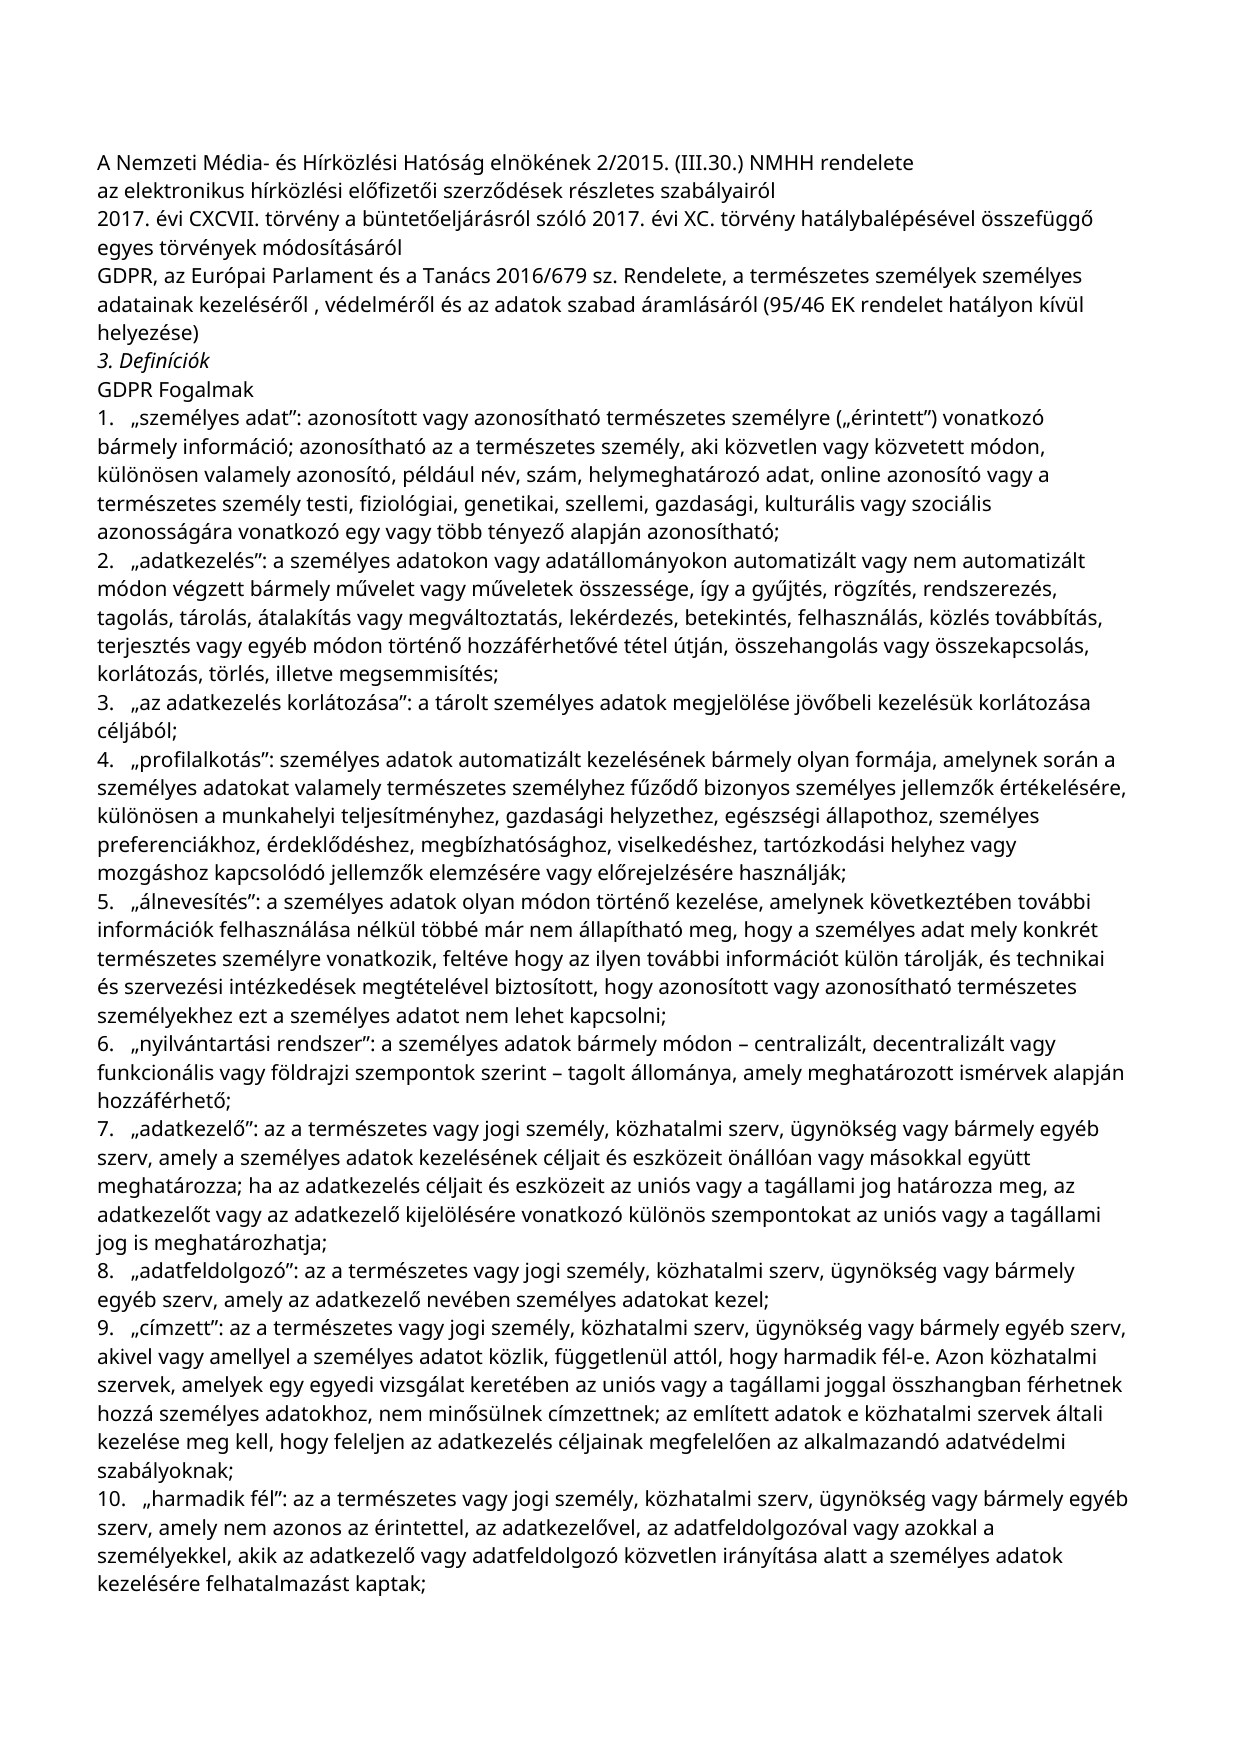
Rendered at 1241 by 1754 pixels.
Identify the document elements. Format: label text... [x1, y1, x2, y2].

text A Nemzeti Média- és Hírközlési Hatóság elnökének 2/2015. (III.30.) NMHH rendelete [97, 148, 1130, 176]
text 3. „az adatkezelés korlátozása”: a tárolt személyes adatok megjelölése jövőbeli kezelésük korlátozása céljából; [97, 688, 1130, 745]
text 10. „harmadik fél”: az a természetes vagy jogi személy, közhatalmi szerv, ügynökség vagy bármely egyéb szerv, amely nem azonos az érintettel, az adatkezelővel, az adatfeldolgozóval vagy azokkal a személyekkel, akik az adatkezelő vagy adatfeldolgozó közvetlen irányítása alatt a személyes adatok kezelésére felhatalmazást kaptak; [97, 1484, 1130, 1598]
text 4. „profilalkotás”: személyes adatok automatizált kezelésének bármely olyan formája, amelynek során a személyes adatokat valamely természetes személyhez fűződő bizonyos személyes jellemzők értékelésére, különösen a munkahelyi teljesítményhez, gazdasági helyzethez, egészségi állapothoz, személyes preferenciákhoz, érdeklődéshez, megbízhatósághoz, viselkedéshez, tartózkodási helyhez vagy mozgáshoz kapcsolódó jellemzők elemzésére vagy előrejelzésére használják; [97, 745, 1130, 887]
text 8. „adatfeldolgozó”: az a természetes vagy jogi személy, közhatalmi szerv, ügynökség vagy bármely egyéb szerv, amely az adatkezelő nevében személyes adatokat kezel; [97, 1257, 1130, 1313]
text 6. „nyilvántartási rendszer”: a személyes adatok bármely módon – centralizált, decentralizált vagy funkcionális vagy földrajzi szempontok szerint – tagolt állománya, amely meghatározott ismérvek alapján hozzáférhető; [97, 1029, 1130, 1114]
text az elektronikus hírközlési előfizetői szerződések részletes szabályairól [97, 176, 1130, 204]
text 2. „adatkezelés”: a személyes adatokon vagy adatállományokon automatizált vagy nem automatizált módon végzett bármely művelet vagy műveletek összessége, így a gyűjtés, rögzítés, rendszerezés, tagolás, tárolás, átalakítás vagy megváltoztatás, lekérdezés, betekintés, felhasználás, közlés továbbítás, terjesztés vagy egyéb módon történő hozzáférhetővé tétel útján, összehangolás vagy összekapcsolás, korlátozás, törlés, illetve megsemmisítés; [97, 546, 1130, 688]
text 1. „személyes adat”: azonosított vagy azonosítható természetes személyre („érintett”) vonatkozó bármely információ; azonosítható az a természetes személy, aki közvetlen vagy közvetett módon, különösen valamely azonosító, például név, szám, helymeghatározó adat, online azonosító vagy a természetes személy testi, fiziológiai, genetikai, szellemi, gazdasági, kulturális vagy szociális azonosságára vonatkozó egy vagy több tényező alapján azonosítható; [97, 403, 1130, 546]
text 3. Definíciók [97, 347, 1130, 375]
text 7. „adatkezelő”: az a természetes vagy jogi személy, közhatalmi szerv, ügynökség vagy bármely egyéb szerv, amely a személyes adatok kezelésének céljait és eszközeit önállóan vagy másokkal együtt meghatározza; ha az adatkezelés céljait és eszközeit az uniós vagy a tagállami jog határozza meg, az adatkezelőt vagy az adatkezelő kijelölésére vonatkozó különös szempontokat az uniós vagy a tagállami jog is meghatározhatja; [97, 1114, 1130, 1257]
text 2017. évi CXCVII. törvény a büntetőeljárásról szóló 2017. évi XC. törvény hatálybalépésével összefüggő egyes törvények módosításáról [97, 204, 1130, 261]
text 9. „címzett”: az a természetes vagy jogi személy, közhatalmi szerv, ügynökség vagy bármely egyéb szerv, akivel vagy amellyel a személyes adatot közlik, függetlenül attól, hogy harmadik fél-e. Azon közhatalmi szervek, amelyek egy egyedi vizsgálat keretében az uniós vagy a tagállami joggal összhangban férhetnek hozzá személyes adatokhoz, nem minősülnek címzettnek; az említett adatok e közhatalmi szervek általi kezelése meg kell, hogy feleljen az adatkezelés céljainak megfelelően az alkalmazandó adatvédelmi szabályoknak; [97, 1313, 1130, 1484]
text GDPR, az Európai Parlament és a Tanács 2016/679 sz. Rendelete, a természetes személyek személyes adatainak kezeléséről , védelméről és az adatok szabad áramlásáról (95/46 EK rendelet hatályon kívül helyezése) [97, 261, 1130, 347]
text 5. „álnevesítés”: a személyes adatok olyan módon történő kezelése, amelynek következtében további információk felhasználása nélkül többé már nem állapítható meg, hogy a személyes adat mely konkrét természetes személyre vonatkozik, feltéve hogy az ilyen további információt külön tárolják, és technikai és szervezési intézkedések megtételével biztosított, hogy azonosított vagy azonosítható természetes személyekhez ezt a személyes adatot nem lehet kapcsolni; [97, 887, 1130, 1029]
text GDPR Fogalmak [97, 375, 1130, 403]
